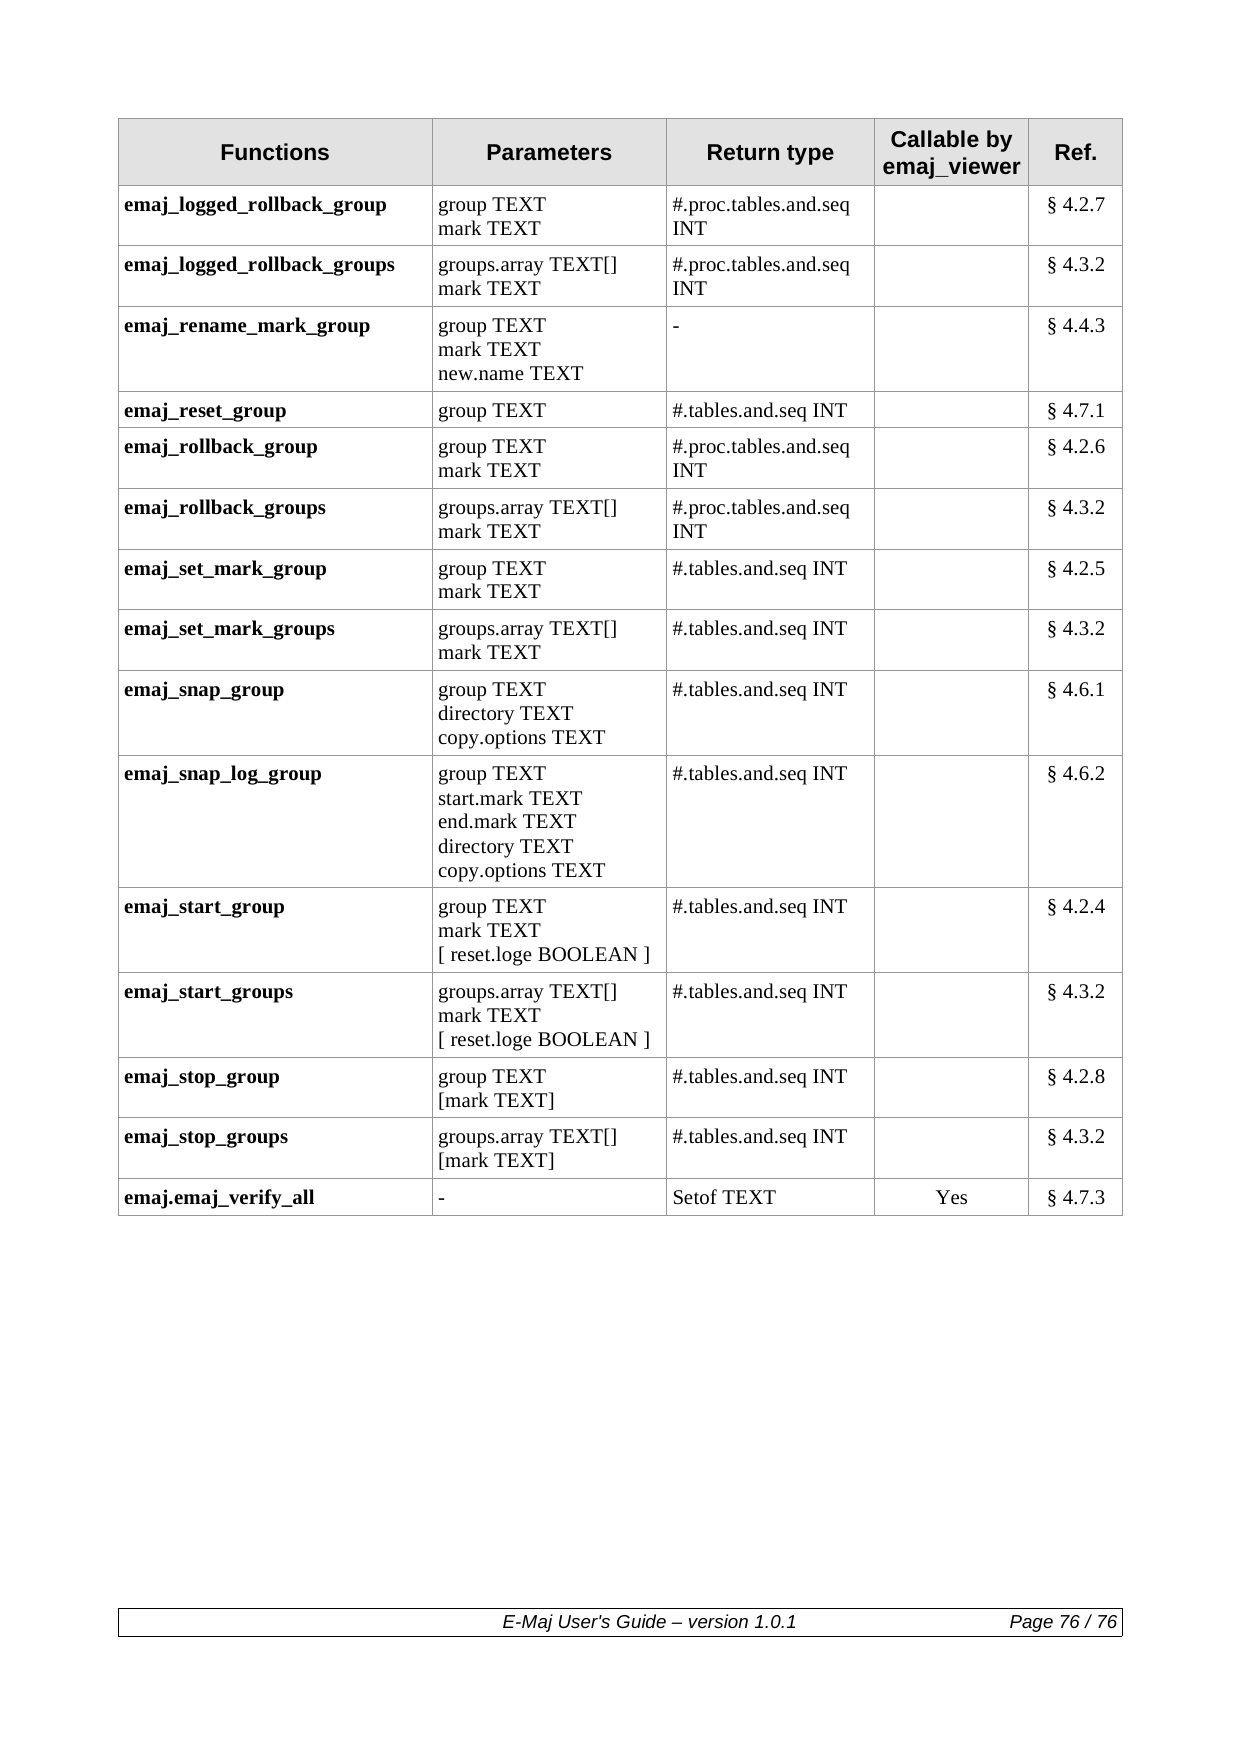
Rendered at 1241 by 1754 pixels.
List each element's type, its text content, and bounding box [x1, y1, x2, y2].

table_cell [875, 392, 1028, 427]
table_cell #.tables.and.seq INT [667, 550, 874, 609]
table_cell #.tables.and.seq INT [667, 1118, 874, 1178]
table_cell group TEXT [433, 392, 666, 427]
table_cell emaj_reset_group [119, 392, 432, 427]
table_cell emaj_stop_group [119, 1058, 432, 1117]
table_cell group TEXT mark TEXT new.name TEXT [433, 307, 666, 391]
table_cell emaj_start_group [119, 888, 432, 972]
table_cell emaj_set_mark_groups [119, 610, 432, 670]
table_cell group TEXT [mark TEXT] [433, 1058, 666, 1117]
table_cell § 4.2.5 [1029, 550, 1122, 609]
table_cell [875, 307, 1028, 391]
table_cell group TEXT mark TEXT [433, 550, 666, 609]
table_cell emaj_snap_log_group [119, 756, 432, 887]
table_cell § 4.7.1 [1029, 392, 1122, 427]
table_cell [875, 186, 1028, 245]
table_cell § 4.3.2 [1029, 973, 1122, 1057]
table_cell [875, 246, 1028, 306]
table_cell § 4.2.6 [1029, 428, 1122, 488]
table_cell § 4.6.1 [1029, 671, 1122, 754]
table_header Return type [667, 119, 874, 185]
table_cell #.proc.tables.and.seq INT [667, 489, 874, 548]
table_cell #.proc.tables.and.seq INT [667, 246, 874, 306]
table_cell #.tables.and.seq INT [667, 973, 874, 1057]
table_cell group TEXT start.mark TEXT end.mark TEXT directory TEXT copy.options TEXT [433, 756, 666, 887]
table_cell #.tables.and.seq INT [667, 756, 874, 887]
table_cell § 4.3.2 [1029, 246, 1122, 306]
table_cell emaj_logged_rollback_group [119, 186, 432, 245]
table_cell [875, 610, 1028, 670]
table_cell § 4.2.4 [1029, 888, 1122, 972]
table_cell emaj_rollback_group [119, 428, 432, 488]
table_cell groups.array TEXT[] mark TEXT [433, 246, 666, 306]
table_cell #.tables.and.seq INT [667, 610, 874, 670]
table_header Callable by emaj_viewer [875, 119, 1028, 185]
table_cell groups.array TEXT[] mark TEXT [433, 489, 666, 548]
table_header Parameters [433, 119, 666, 185]
table_cell [875, 756, 1028, 887]
table_cell Yes [875, 1179, 1028, 1214]
table_cell § 4.3.2 [1029, 1118, 1122, 1178]
table_cell Setof TEXT [667, 1179, 874, 1214]
table_cell [875, 489, 1028, 548]
table_cell emaj_stop_groups [119, 1118, 432, 1178]
table_cell [875, 550, 1028, 609]
table_cell group TEXT mark TEXT [ reset.loge BOOLEAN ] [433, 888, 666, 972]
table_cell emaj_rollback_groups [119, 489, 432, 548]
table_cell group TEXT mark TEXT [433, 186, 666, 245]
table_cell group TEXT mark TEXT [433, 428, 666, 488]
table_cell § 4.2.8 [1029, 1058, 1122, 1117]
table_cell emaj_rename_mark_group [119, 307, 432, 391]
table_cell #.tables.and.seq INT [667, 888, 874, 972]
table_cell groups.array TEXT[] [mark TEXT] [433, 1118, 666, 1178]
table_cell emaj_start_groups [119, 973, 432, 1057]
table_cell #.tables.and.seq INT [667, 671, 874, 754]
table_cell [875, 888, 1028, 972]
table_cell § 4.2.7 [1029, 186, 1122, 245]
table_cell groups.array TEXT[] mark TEXT [433, 610, 666, 670]
table_cell § 4.3.2 [1029, 489, 1122, 548]
table_header Functions [119, 119, 432, 185]
table_cell #.tables.and.seq INT [667, 1058, 874, 1117]
table_cell [875, 973, 1028, 1057]
table_cell emaj_snap_group [119, 671, 432, 754]
table_cell #.proc.tables.and.seq INT [667, 186, 874, 245]
table_cell groups.array TEXT[] mark TEXT [ reset.loge BOOLEAN ] [433, 973, 666, 1057]
table_cell [875, 671, 1028, 754]
table_cell § 4.3.2 [1029, 610, 1122, 670]
table_cell [875, 1118, 1028, 1178]
table_cell emaj_set_mark_group [119, 550, 432, 609]
table_cell - [667, 307, 874, 391]
table_cell emaj_logged_rollback_groups [119, 246, 432, 306]
table_cell [875, 428, 1028, 488]
table_cell emaj.emaj_verify_all [119, 1179, 432, 1214]
table_cell - [433, 1179, 666, 1214]
table_cell #.tables.and.seq INT [667, 392, 874, 427]
table_cell § 4.7.3 [1029, 1179, 1122, 1214]
table_cell #.proc.tables.and.seq INT [667, 428, 874, 488]
table_cell § 4.6.2 [1029, 756, 1122, 887]
table_cell group TEXT directory TEXT copy.options TEXT [433, 671, 666, 754]
table_cell [875, 1058, 1028, 1117]
table_cell § 4.4.3 [1029, 307, 1122, 391]
table_header Ref. [1029, 119, 1122, 185]
